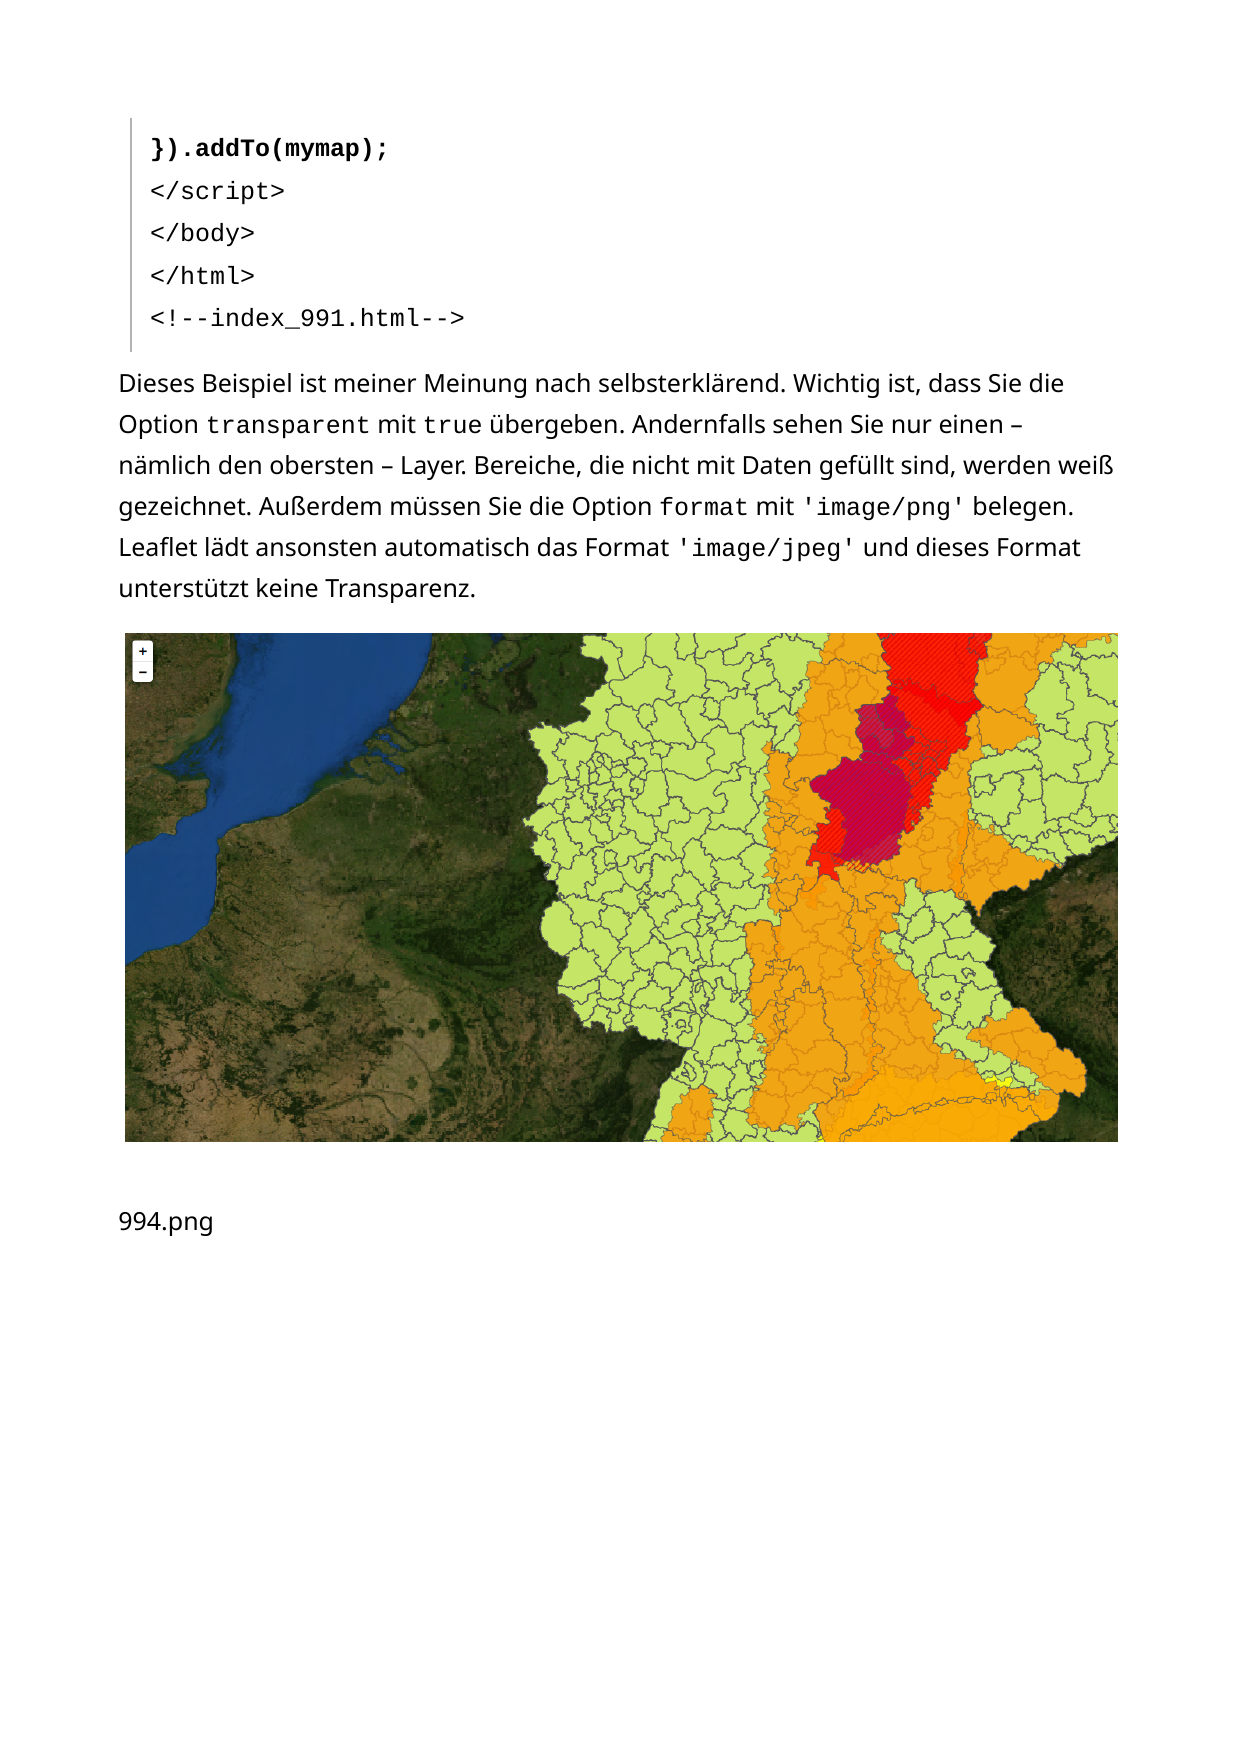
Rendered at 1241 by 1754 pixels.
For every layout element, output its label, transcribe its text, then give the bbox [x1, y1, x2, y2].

text Dieses Beispiel ist meiner Meinung nach selbsterklärend. Wichtig ist, dass Sie die Option transparent mit true übergeben. Andernfalls sehen Sie nur einen – nämlich den obersten – Layer. Bereiche, die nicht mit Daten gefüllt sind, werden weiß gezeichnet. Außerdem müssen Sie die Option format mit 'image/png' belegen. Leaflet lädt ansonsten automatisch das Format 'image/jpeg' und dieses Format unterstützt keine Transparenz. [118, 366, 1122, 605]
text 994.png [118, 1204, 1122, 1238]
text }).addTo(mymap); [132, 118, 1122, 161]
picture [118, 626, 1123, 1142]
text </html> <!--index_991.html--> [132, 246, 1122, 352]
text </script> [132, 161, 1122, 203]
text </body> [132, 203, 1122, 246]
